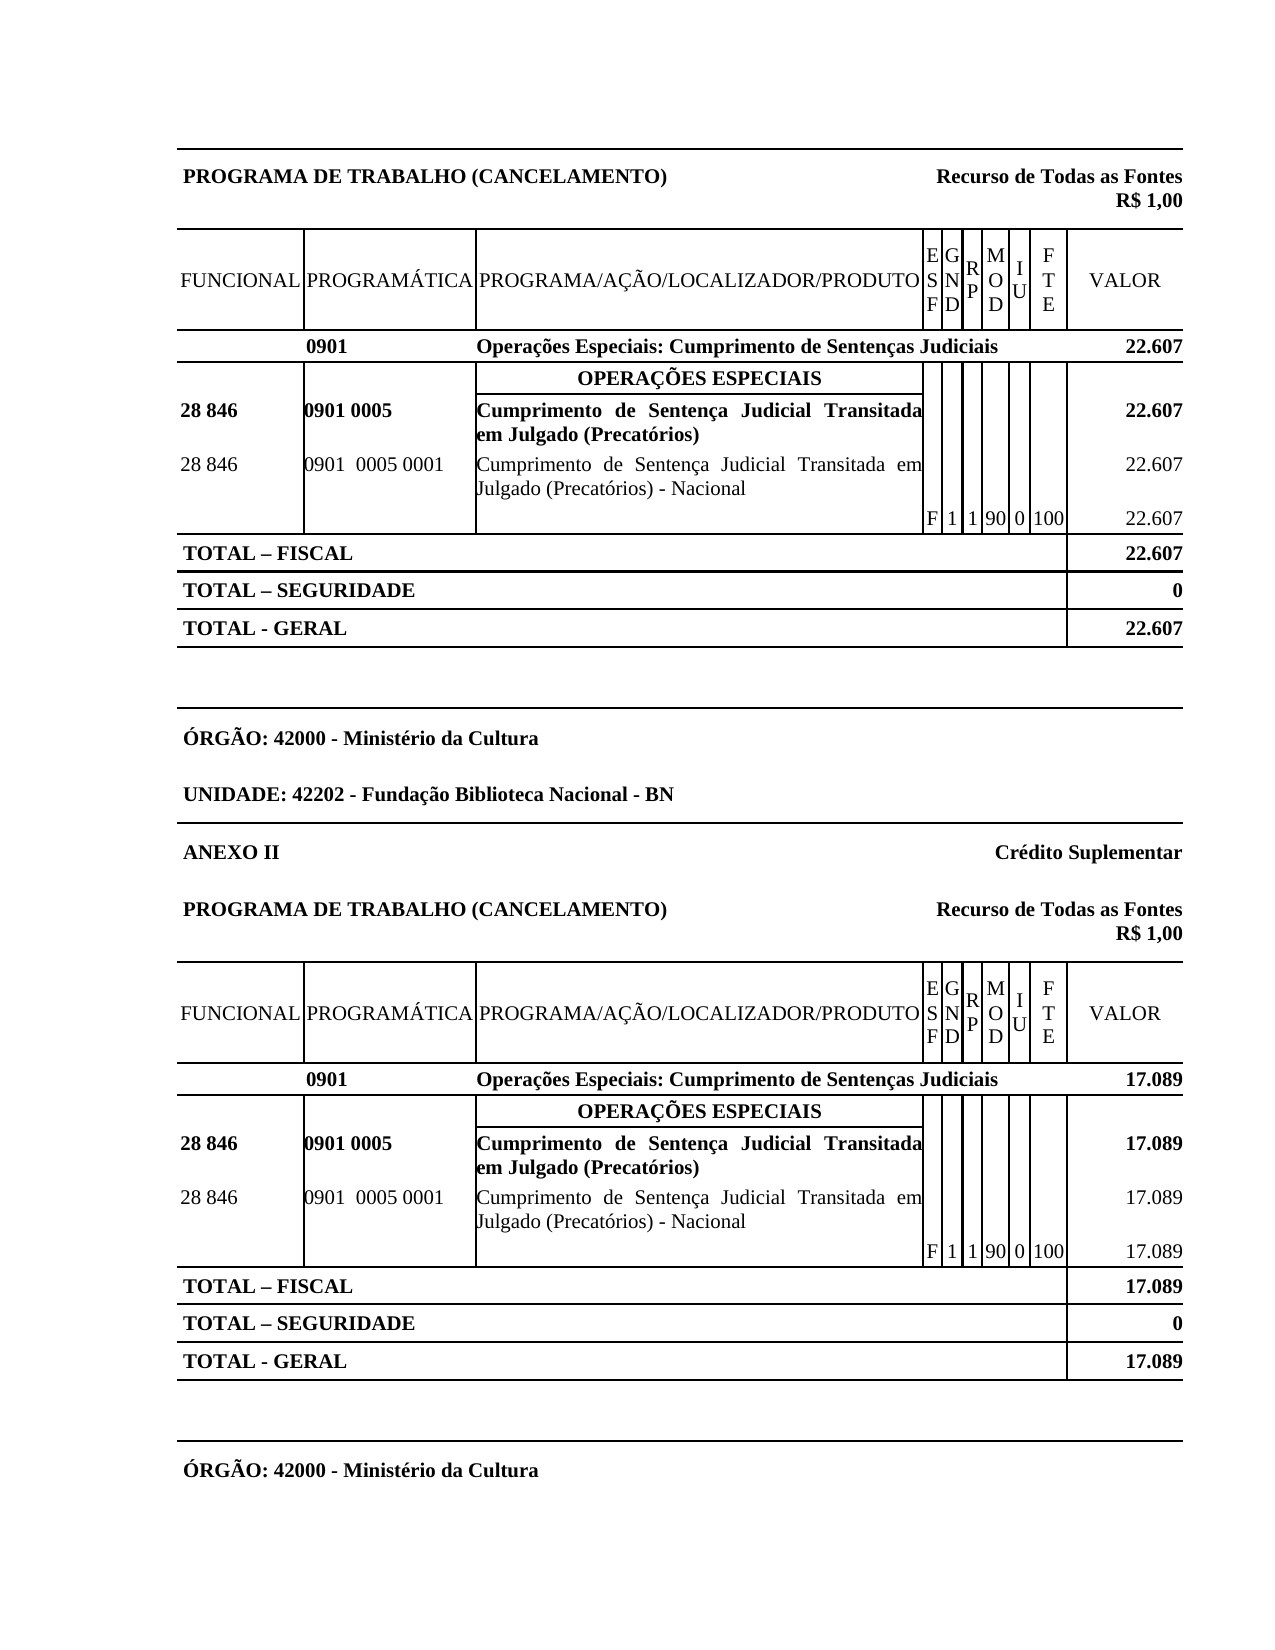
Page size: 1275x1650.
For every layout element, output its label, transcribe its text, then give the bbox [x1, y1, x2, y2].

table_cell Operações Especiais [477, 1096, 922, 1126]
table_cell TOTAL - GERAL [177, 1343, 1066, 1378]
table_cell 1 [943, 1236, 961, 1266]
table_cell M O D [983, 963, 1008, 1062]
table_cell [1031, 363, 1066, 393]
table_cell 28 846 [177, 393, 303, 449]
table_cell E S F [924, 230, 941, 329]
table_cell I U [1010, 230, 1029, 329]
table_cell [924, 363, 941, 393]
table_cell M O D [983, 230, 1008, 329]
table_cell [1067, 648, 1183, 707]
table_cell [983, 1096, 1008, 1126]
table_cell 0901 0005 [305, 393, 475, 449]
table_cell Recurso de Todas as Fontes R$ 1,00 [923, 150, 1183, 228]
table_cell F [924, 1236, 941, 1266]
table_cell [1068, 363, 1183, 393]
table_cell 0901 0005 [305, 1126, 475, 1182]
table_cell 0 [1010, 1236, 1029, 1266]
table_cell VALOR [1068, 963, 1183, 1062]
table_cell R P [964, 963, 981, 1062]
table_cell [943, 363, 961, 393]
table_cell 100 [1031, 1236, 1066, 1266]
table_cell 28 846 [177, 1182, 303, 1236]
table_cell [964, 363, 981, 393]
table_cell [477, 1236, 922, 1266]
table_cell 0 [1068, 1305, 1183, 1341]
table_cell [964, 393, 981, 449]
table_cell 22.607 [1068, 449, 1183, 503]
table_cell 90 [983, 503, 1008, 533]
table_cell TOTAL - GERAL [177, 610, 1066, 646]
table_cell 17.089 [1068, 1343, 1183, 1378]
table_cell PROGRAMÁTICA [305, 963, 475, 1062]
table_cell PROGRAMA/AÇÃO/LOCALIZADOR/PRODUTO [477, 963, 922, 1062]
table_cell 28 846 [177, 449, 303, 503]
table_cell 22.607 [1068, 503, 1183, 533]
table_cell [983, 1126, 1008, 1182]
table_cell [964, 449, 981, 503]
table_cell 22.607 [1068, 393, 1183, 449]
table_cell [1010, 393, 1029, 449]
table_cell [1031, 1126, 1066, 1182]
table_cell [305, 503, 475, 533]
table_cell PROGRAMÁTICA [305, 230, 475, 329]
table_cell [964, 1126, 981, 1182]
table_cell 0 [1068, 573, 1183, 608]
table_cell [1010, 1126, 1029, 1182]
table_cell [924, 1182, 941, 1236]
table_cell PROGRAMA/AÇÃO/LOCALIZADOR/PRODUTO [477, 230, 922, 329]
table_cell [983, 1182, 1008, 1236]
table_cell Cumprimento de Sentença Judicial Transitada em Julgado (Precatórios) - Nacional [477, 449, 922, 503]
table_cell ANEXO II [177, 824, 923, 881]
table_cell VALOR [1068, 230, 1183, 329]
table_cell FUNCIONAL [177, 230, 303, 329]
table_cell Operações Especiais: Cumprimento de Sentenças Judiciais [476, 1064, 1067, 1094]
table_cell 22.607 [1068, 610, 1183, 646]
table_cell 0901 0005 0001 [305, 1182, 475, 1236]
table_cell 17.089 [1067, 1064, 1183, 1094]
table_cell 0901 0005 0001 [305, 449, 475, 503]
table_cell [1010, 1182, 1029, 1236]
table_cell [477, 503, 922, 533]
table_cell Cumprimento de Sentença Judicial Transitada em Julgado (Precatórios) - Nacional [477, 1182, 922, 1236]
table_cell Cumprimento de Sentença Judicial Transitada em Julgado (Precatórios) [477, 1128, 922, 1182]
table_cell [177, 363, 303, 393]
table_cell Recurso de Todas as Fontes R$ 1,00 [923, 881, 1183, 961]
table_cell [305, 363, 475, 393]
table_cell [924, 393, 941, 449]
table_cell [983, 393, 1008, 449]
table_cell [305, 1096, 475, 1126]
table_cell [1031, 449, 1066, 503]
table_cell Cumprimento de Sentença Judicial Transitada em Julgado (Precatórios) [477, 395, 922, 449]
table_cell [983, 449, 1008, 503]
table_cell 22.607 [1068, 535, 1183, 570]
table_cell 100 [1031, 503, 1066, 533]
table_cell E S F [924, 963, 941, 1062]
table_cell F T E [1031, 963, 1066, 1062]
table_cell [943, 1126, 961, 1182]
table_cell F [924, 503, 941, 533]
table_cell 1 [964, 1236, 981, 1266]
table_cell ÓRGÃO: 42000 - Ministério da Cultura [177, 1442, 1183, 1499]
table_cell [964, 1182, 981, 1236]
table_cell 17.089 [1068, 1268, 1183, 1303]
table_cell [1068, 1096, 1183, 1126]
table_cell TOTAL – FISCAL [177, 535, 1066, 570]
table_cell [177, 1381, 1067, 1440]
table_cell 90 [983, 1236, 1008, 1266]
table_cell 28 846 [177, 1126, 303, 1182]
table_cell [964, 1096, 981, 1126]
table_cell 0 [1010, 503, 1029, 533]
table_cell [943, 449, 961, 503]
table_cell [305, 1236, 475, 1266]
table_cell 0901 [177, 331, 476, 361]
table_cell TOTAL – SEGURIDADE [177, 1305, 1066, 1341]
table_cell [943, 393, 961, 449]
table_cell [177, 503, 303, 533]
table_cell PROGRAMA DE TRABALHO (CANCELAMENTO) [177, 150, 923, 228]
table_cell [177, 1096, 303, 1126]
table_cell PROGRAMA DE TRABALHO (CANCELAMENTO) [177, 881, 923, 961]
table_cell Operações Especiais: Cumprimento de Sentenças Judiciais [476, 331, 1067, 361]
table_cell [177, 1236, 303, 1266]
table_cell ÓRGÃO: 42000 - Ministério da Cultura [177, 709, 1183, 766]
table_cell 17.089 [1068, 1236, 1183, 1266]
table_cell Crédito Suplementar [923, 824, 1183, 881]
table_cell I U [1010, 963, 1029, 1062]
table_cell TOTAL – SEGURIDADE [177, 573, 1066, 608]
table_cell [1031, 393, 1066, 449]
table_cell 1 [943, 503, 961, 533]
table_cell Operações Especiais [477, 363, 922, 393]
table_cell UNIDADE: 42202 - Fundação Biblioteca Nacional - BN [177, 766, 923, 822]
table_cell [923, 766, 1183, 822]
table_cell [943, 1096, 961, 1126]
table_cell [924, 1096, 941, 1126]
table_cell [1067, 1381, 1183, 1440]
table_cell [1031, 1096, 1066, 1126]
table_cell FUNCIONAL [177, 963, 303, 1062]
table_cell [983, 363, 1008, 393]
table_cell [924, 1126, 941, 1182]
table_cell G N D [943, 963, 961, 1062]
table_cell [1010, 1096, 1029, 1126]
table_cell G N D [943, 230, 961, 329]
table_cell [943, 1182, 961, 1236]
table_cell [1010, 449, 1029, 503]
table_cell 1 [964, 503, 981, 533]
table_cell TOTAL – FISCAL [177, 1268, 1066, 1303]
table_cell [1010, 363, 1029, 393]
table_cell 17.089 [1068, 1126, 1183, 1182]
table_cell 17.089 [1068, 1182, 1183, 1236]
table_cell 0901 [177, 1064, 476, 1094]
table_cell F T E [1031, 230, 1066, 329]
table_cell [924, 449, 941, 503]
table_cell 22.607 [1067, 331, 1183, 361]
table_cell R P [964, 230, 981, 329]
table_cell [1031, 1182, 1066, 1236]
table_cell [177, 648, 1067, 707]
